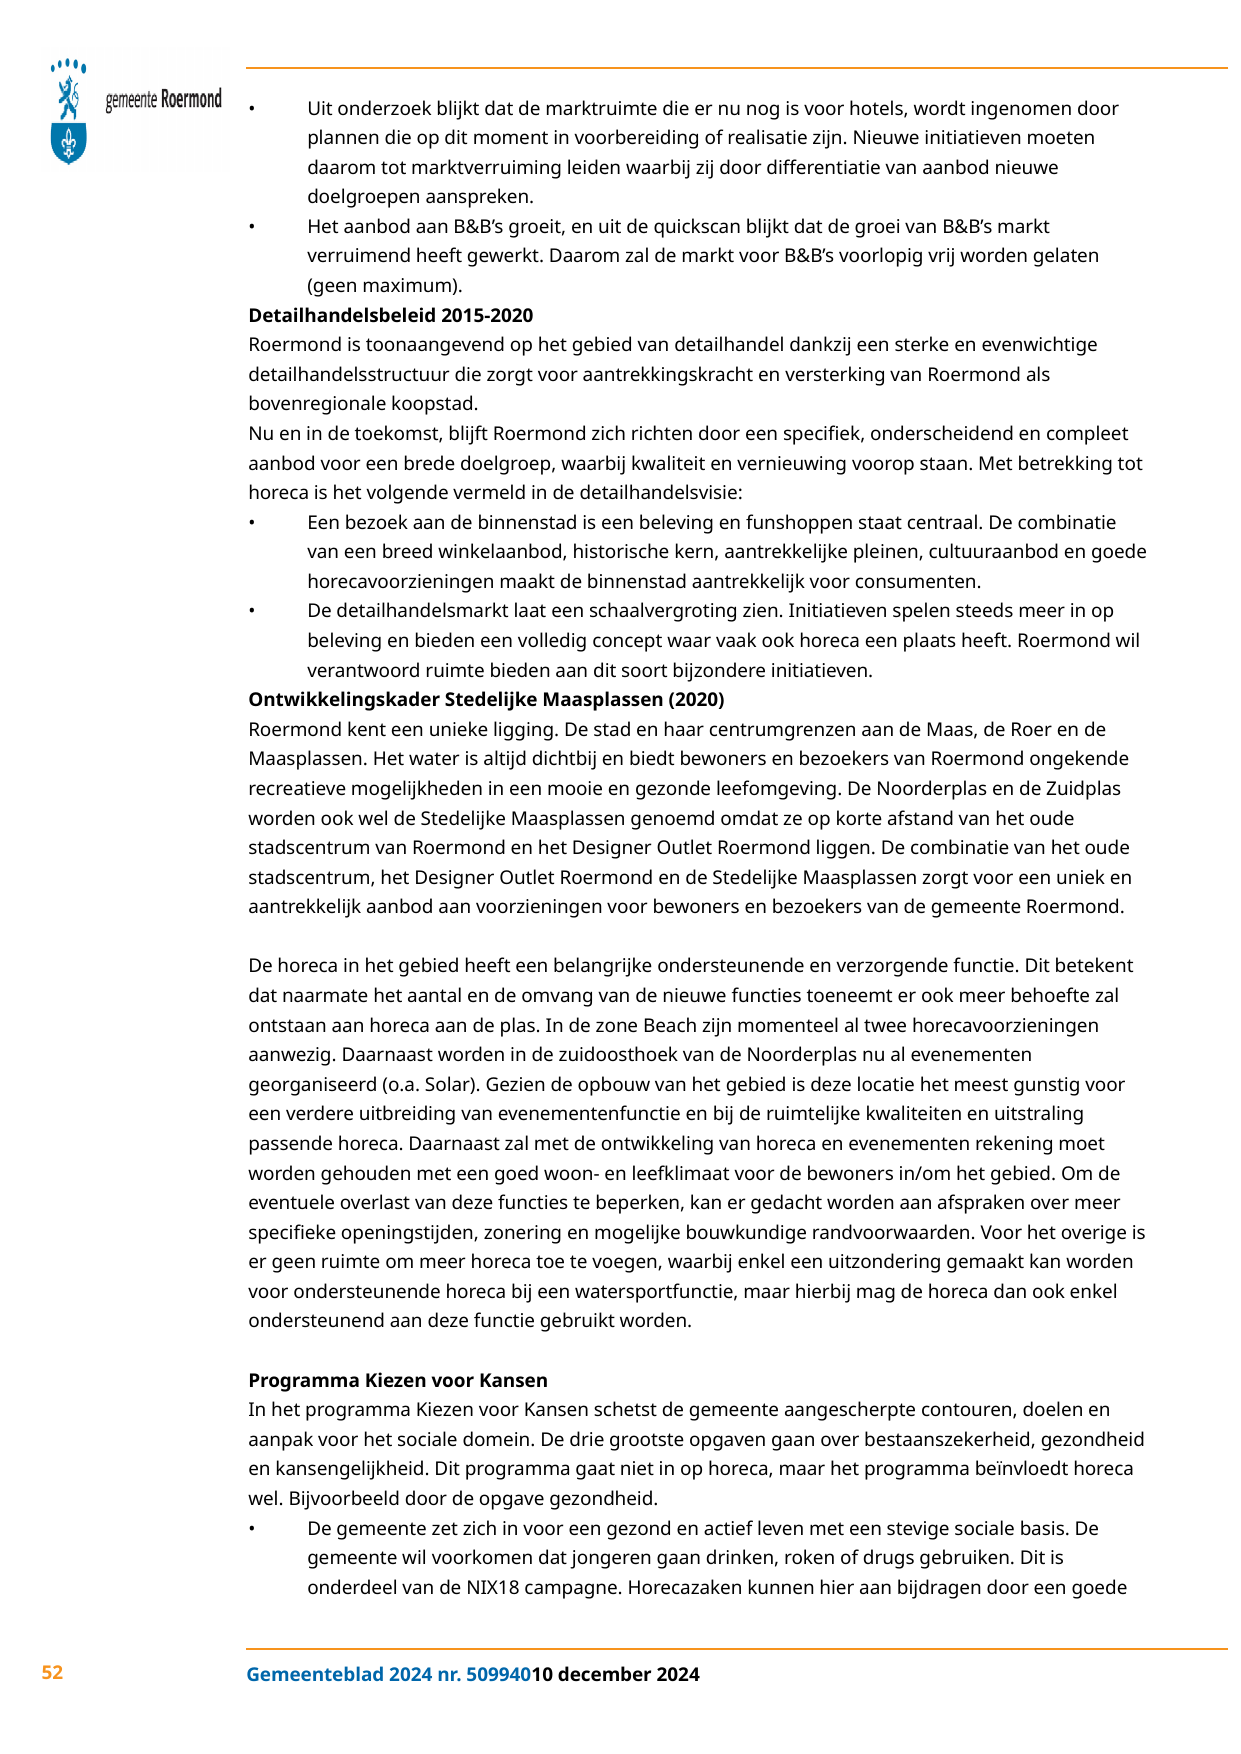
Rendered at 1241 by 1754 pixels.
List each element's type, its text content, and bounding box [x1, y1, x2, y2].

text De horeca in het gebied heeft een belangrijke ondersteunende en verzorgende functie. Dit betekent dat naarmate het aantal en de omvang van de nieuwe functies toeneemt er ook meer behoefte zal ontstaan aan horeca aan de plas. In de zone Beach zijn momenteel al twee horecavoorzieningen aanwezig. Daarnaast worden in de zuidoosthoek van de Noorderplas nu al evenementen georganiseerd (o.a. Solar). Gezien de opbouw van het gebied is deze locatie het meest gunstig voor een verdere uitbreiding van evenementenfunctie en bij de ruimtelijke kwaliteiten en uitstraling passende horeca. Daarnaast zal met de ontwikkeling van horeca en evenementen rekening moet worden gehouden met een goed woon- en leefklimaat voor de bewoners in/om het gebied. Om de eventuele overlast van deze functies te beperken, kan er gedacht worden aan afspraken over meer specifieke openingstijden, zonering en mogelijke bouwkundige randvoorwaarden. Voor het overige is er geen ruimte om meer horeca toe te voegen, waarbij enkel een uitzondering gemaakt kan worden voor ondersteunende horeca bij een watersportfunctie, maar hierbij mag de horeca dan ook enkel ondersteunend aan deze functie gebruikt worden. [248, 953, 1152, 1333]
list De gemeente zet zich in voor een gezond en actief leven met een stevige sociale basis. De gemeente wil voorkomen dat jongeren gaan drinken, roken of drugs gebruiken. Dit is onderdeel van de NIX18 campagne. Horecazaken kunnen hier aan bijdragen door een goede [248, 1515, 1152, 1600]
list De detailhandelsmarkt laat een schaalvergroting zien. Initiatieven spelen steeds meer in op beleving en bieden een volledig concept waar vaak ook horeca een plaats heeft. Roermond wil verantwoord ruimte bieden aan dit soort bijzondere initiatieven. [248, 598, 1152, 683]
text Roermond is toonaangevend op het gebied van detailhandel dankzij een sterke en evenwichtige detailhandelsstructuur die zorgt voor aantrekkingskracht en versterking van Roermond als bovenregionale koopstad. [248, 331, 1152, 416]
list Uit onderzoek blijkt dat de marktruimte die er nu nog is voor hotels, wordt ingenomen door plannen die op dit moment in voorbereiding of realisatie zijn. Nieuwe initiatieven moeten daarom tot marktverruiming leiden waarbij zij door differentiatie van aanbod nieuwe doelgroepen aanspreken. [248, 95, 1152, 209]
picture [41, 47, 231, 172]
text Nu en in de toekomst, blijft Roermond zich richten door een specifiek, onderscheidend en compleet aanbod voor een brede doelgroep, waarbij kwaliteit en vernieuwing voorop staan. Met betrekking tot horeca is het volgende vermeld in de detailhandelsvisie: [248, 420, 1152, 505]
list Een bezoek aan de binnenstad is een beleving en funshoppen staat centraal. De combinatie van een breed winkelaanbod, historische kern, aantrekkelijke pleinen, cultuuraanbod en goede horecavoorzieningen maakt de binnenstad aantrekkelijk voor consumenten. [248, 509, 1152, 594]
list Het aanbod aan B&B’s groeit, en uit de quickscan blijkt dat de groei van B&B’s markt verruimend heeft gewerkt. Daarom zal de markt voor B&B’s voorlopig vrij worden gelaten (geen maximum). [248, 213, 1152, 298]
text In het programma Kiezen voor Kansen schetst de gemeente aangescherpte contouren, doelen en aanpak voor het sociale domein. De drie grootste opgaven gaan over bestaanszekerheid, gezondheid en kansengelijkheid. Dit programma gaat niet in op horeca, maar het programma beïnvloedt horeca wel. Bijvoorbeeld door de opgave gezondheid. [248, 1396, 1152, 1511]
text Detailhandelsbeleid 2015-2020 [248, 302, 1152, 328]
text Programma Kiezen voor Kansen [248, 1367, 1152, 1393]
text Roermond kent een unieke ligging. De stad en haar centrumgrenzen aan de Maas, de Roer en de Maasplassen. Het water is altijd dichtbij en biedt bewoners en bezoekers van Roermond ongekende recreatieve mogelijkheden in een mooie en gezonde leefomgeving. De Noorderplas en de Zuidplas worden ook wel de Stedelijke Maasplassen genoemd omdat ze op korte afstand van het oude stadscentrum van Roermond en het Designer Outlet Roermond liggen. De combinatie van het oude stadscentrum, het Designer Outlet Roermond en de Stedelijke Maasplassen zorgt voor een uniek en aantrekkelijk aanbod aan voorzieningen voor bewoners en bezoekers van de gemeente Roermond. [248, 716, 1152, 919]
text Ontwikkelingskader Stedelijke Maasplassen (2020) [248, 686, 1152, 712]
